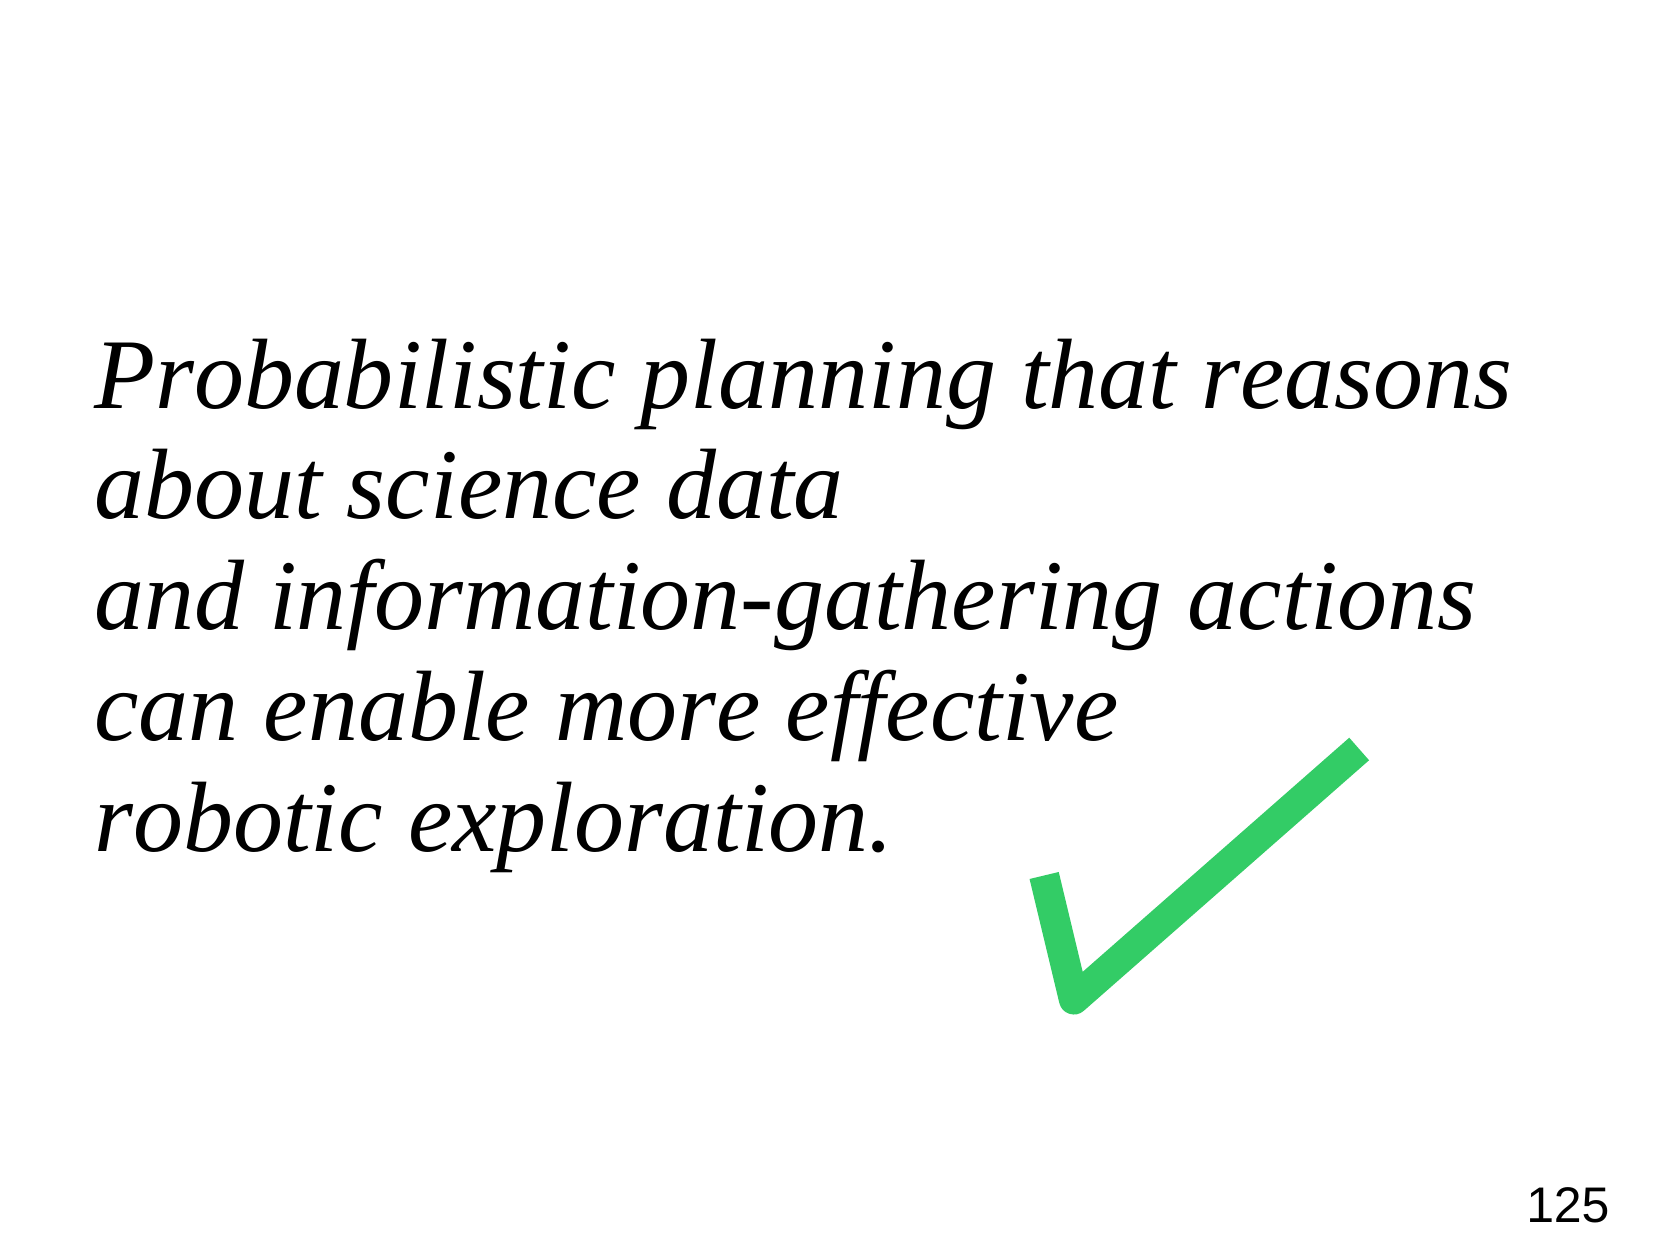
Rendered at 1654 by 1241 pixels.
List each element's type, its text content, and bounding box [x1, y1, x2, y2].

title Probabilistic planning that reasons about science data and information-gathering actions can enable more effective robotic exploration. [94, 319, 1583, 873]
